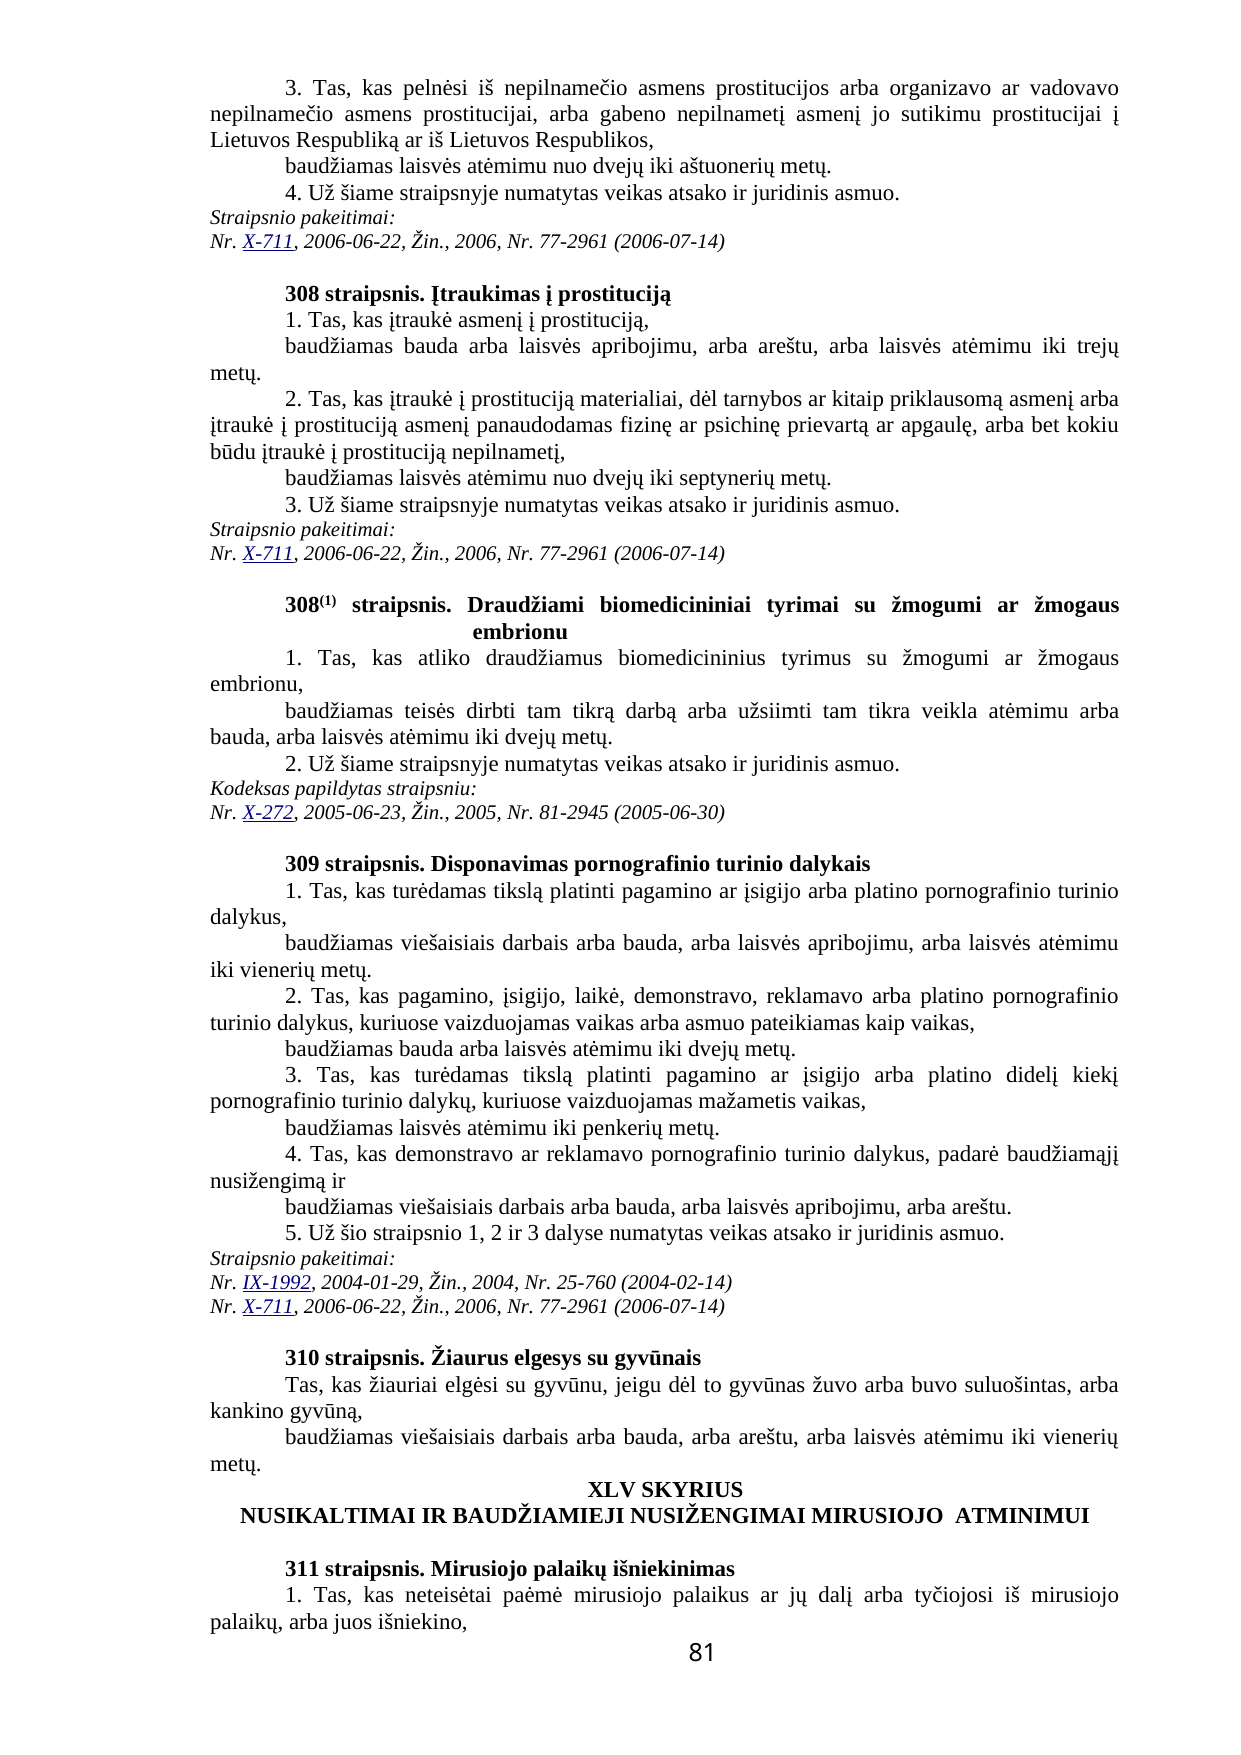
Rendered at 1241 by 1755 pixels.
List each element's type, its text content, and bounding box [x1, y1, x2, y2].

text 1. Tas, kas neteisėtai paėmė mirusiojo palaikus ar jų dalį arba tyčiojosi iš mirusiojo palaikų, arba juos išniekino, [210, 1581, 1120, 1634]
text Nr. X-711, 2006-06-22, Žin., 2006, Nr. 77-2961 (2006-07-14) [210, 541, 1120, 565]
text baudžiamas bauda arba laisvės apribojimu, arba areštu, arba laisvės atėmimu iki trejų metų. [210, 332, 1120, 385]
text 3. Tas, kas pelnėsi iš nepilnamečio asmens prostitucijos arba organizavo ar vadovavo nepilnamečio asmens prostitucijai, arba gabeno nepilnametį asmenį jo sutikimu prostitucijai į Lietuvos Respubliką ar iš Lietuvos Respublikos, [210, 73, 1120, 153]
text 5. Už šio straipsnio 1, 2 ir 3 dalyse numatytas veikas atsako ir juridinis asmuo. [210, 1219, 1120, 1246]
text baudžiamas laisvės atėmimu nuo dvejų iki septynerių metų. [210, 464, 1120, 491]
text baudžiamas viešaisiais darbais arba bauda, arba laisvės apribojimu, arba laisvės atėmimu iki vienerių metų. [210, 929, 1120, 982]
text Kodeksas papildytas straipsniu: [210, 776, 1120, 800]
text baudžiamas viešaisiais darbais arba bauda, arba areštu, arba laisvės atėmimu iki vienerių metų. [210, 1423, 1120, 1476]
text baudžiamas bauda arba laisvės atėmimu iki dvejų metų. [210, 1035, 1120, 1061]
text Nr. X-711, 2006-06-22, Žin., 2006, Nr. 77-2961 (2006-07-14) [210, 1294, 1120, 1318]
text 2. Tas, kas įtraukė į prostituciją materialiai, dėl tarnybos ar kitaip priklausomą asmenį arba įtraukė į prostituciją asmenį panaudodamas fizinę ar psichinę prievartą ar apgaulę, arba bet kokiu būdu įtraukė į prostituciją nepilnametį, [210, 385, 1120, 464]
text 1. Tas, kas įtraukė asmenį į prostituciją, [210, 306, 1120, 332]
text Straipsnio pakeitimai: [210, 205, 1120, 229]
text Straipsnio pakeitimai: [210, 517, 1120, 541]
text baudžiamas viešaisiais darbais arba bauda, arba laisvės apribojimu, arba areštu. [210, 1193, 1120, 1219]
text 311 straipsnis. Mirusiojo palaikų išniekinimas [210, 1555, 1120, 1581]
text Tas, kas žiauriai elgėsi su gyvūnu, jeigu dėl to gyvūnas žuvo arba buvo suluošintas, arba kankino gyvūną, [210, 1371, 1120, 1423]
text Nr. IX-1992, 2004-01-29, Žin., 2004, Nr. 25-760 (2004-02-14) [210, 1270, 1120, 1294]
text 1. Tas, kas turėdamas tikslą platinti pagamino ar įsigijo arba platino pornografinio turinio dalykus, [210, 877, 1120, 929]
text 310 straipsnis. Žiaurus elgesys su gyvūnais [210, 1344, 1120, 1371]
text 3. Už šiame straipsnyje numatytas veikas atsako ir juridinis asmuo. [210, 491, 1120, 517]
text baudžiamas teisės dirbti tam tikrą darbą arba užsiimti tam tikra veikla atėmimu arba bauda, arba laisvės atėmimu iki dvejų metų. [210, 697, 1120, 749]
text baudžiamas laisvės atėmimu iki penkerių metų. [210, 1114, 1120, 1140]
text 2. Už šiame straipsnyje numatytas veikas atsako ir juridinis asmuo. [210, 749, 1120, 776]
text NUSIKALTIMAI IR BAUDŽIAMIEJI NUSIŽENGIMAI MIRUSIOJO ATMINIMUI [210, 1502, 1120, 1529]
text Nr. X-272, 2005-06-23, Žin., 2005, Nr. 81-2945 (2005-06-30) [210, 800, 1120, 824]
text 3. Tas, kas turėdamas tikslą platinti pagamino ar įsigijo arba platino didelį kiekį pornografinio turinio dalykų, kuriuose vaizduojamas mažametis vaikas, [210, 1061, 1120, 1114]
text 308 straipsnis. Įtraukimas į prostituciją [210, 280, 1120, 306]
text Straipsnio pakeitimai: [210, 1246, 1120, 1270]
text 309 straipsnis. Disponavimas pornografinio turinio dalykais [285, 850, 1120, 877]
text Nr. X-711, 2006-06-22, Žin., 2006, Nr. 77-2961 (2006-07-14) [210, 229, 1120, 253]
text XLV SKYRIUS [210, 1476, 1120, 1502]
text 308(1) straipsnis. Draudžiami biomedicininiai tyrimai su žmogumi ar žmogaus embrionu [285, 591, 1120, 644]
text 1. Tas, kas atliko draudžiamus biomedicininius tyrimus su žmogumi ar žmogaus embrionu, [210, 644, 1120, 697]
text baudžiamas laisvės atėmimu nuo dvejų iki aštuonerių metų. [210, 153, 1120, 179]
text 2. Tas, kas pagamino, įsigijo, laikė, demonstravo, reklamavo arba platino pornografinio turinio dalykus, kuriuose vaizduojamas vaikas arba asmuo pateikiamas kaip vaikas, [210, 982, 1120, 1035]
text 4. Tas, kas demonstravo ar reklamavo pornografinio turinio dalykus, padarė baudžiamąjį nusižengimą ir [210, 1140, 1120, 1193]
text 4. Už šiame straipsnyje numatytas veikas atsako ir juridinis asmuo. [210, 179, 1120, 205]
